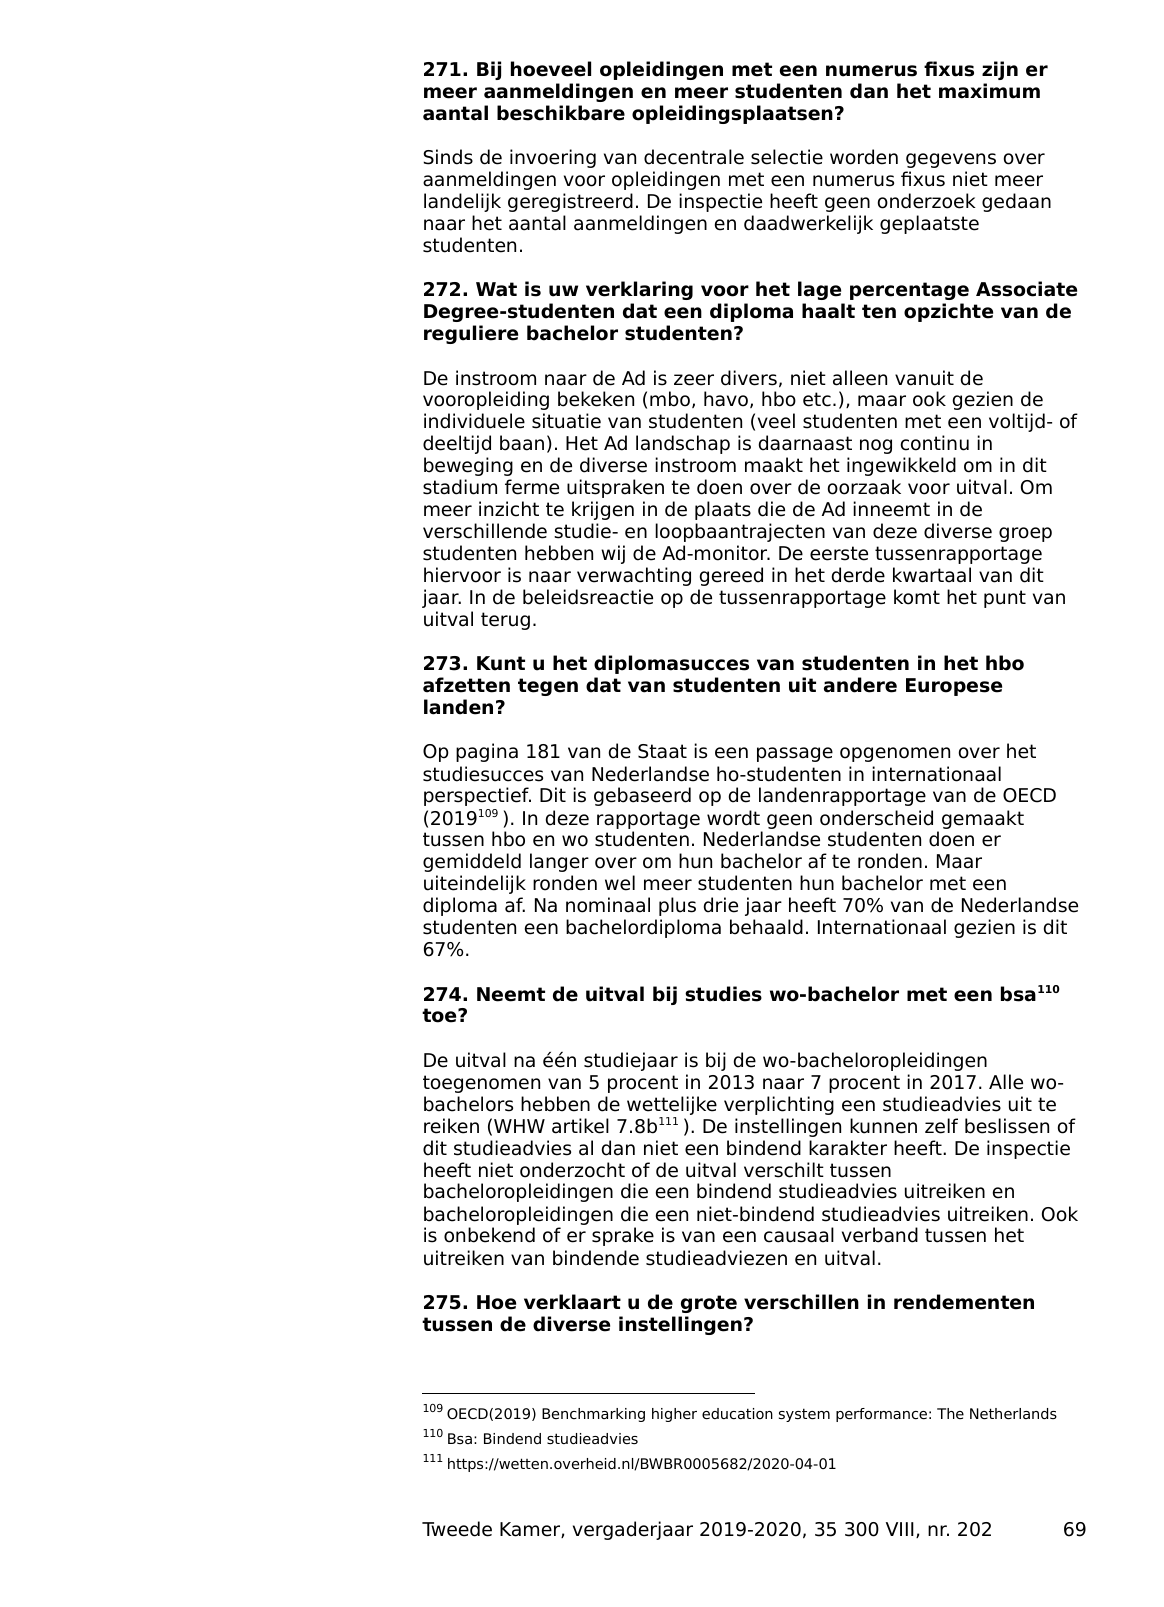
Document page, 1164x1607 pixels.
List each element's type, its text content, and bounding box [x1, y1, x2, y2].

text 273. Kunt u het diplomasucces van studenten in het hbo afzetten tegen dat van studenten uit andere Europese landen? [422, 653, 1087, 719]
text OECD(2019) Benchmarking higher education system performance: The Netherlands [422, 1402, 1087, 1424]
text Bsa: Bindend studieadvies [422, 1427, 1087, 1449]
text 272. Wat is uw verklaring voor het lage percentage Associate Degree-studenten dat een diploma haalt ten opzichte van de reguliere bachelor studenten? [422, 279, 1087, 345]
text Op pagina 181 van de Staat is een passage opgenomen over het studiesucces van Nederlandse ho-studenten in internationaal perspectief. Dit is gebaseerd op de landenrapportage van de OECD (2019). In deze rapportage wordt geen onderscheid gemaakt tussen hbo en wo studenten. Nederlandse studenten doen er gemiddeld langer over om hun bachelor af te ronden. Maar uiteindelijk ronden wel meer studenten hun bachelor met een diploma af. Na nominaal plus drie jaar heeft 70% van de Nederlandse studenten een bachelordiploma behaald. Internationaal gezien is dit 67%. [422, 741, 1087, 961]
text De uitval na één studiejaar is bij de wo-bacheloropleidingen toegenomen van 5 procent in 2013 naar 7 procent in 2017. Alle wo-bachelors hebben de wettelijke verplichting een studieadvies uit te reiken (WHW artikel 7.8b). De instellingen kunnen zelf beslissen of dit studieadvies al dan niet een bindend karakter heeft. De inspectie heeft niet onderzocht of de uitval verschilt tussen bacheloropleidingen die een bindend studieadvies uitreiken en bacheloropleidingen die een niet-bindend studieadvies uitreiken. Ook is onbekend of er sprake is van een causaal verband tussen het uitreiken van bindende studieadviezen en uitval. [422, 1049, 1087, 1269]
text 271. Bij hoeveel opleidingen met een numerus fixus zijn er meer aanmeldingen en meer studenten dan het maximum aantal beschikbare opleidingsplaatsen? [422, 59, 1087, 125]
text 275. Hoe verklaart u de grote verschillen in rendementen tussen de diverse instellingen? [422, 1292, 1087, 1336]
text https://wetten.overheid.nl/BWBR0005682/2020-04-01 [422, 1452, 1087, 1474]
text De instroom naar de Ad is zeer divers, niet alleen vanuit de vooropleiding bekeken (mbo, havo, hbo etc.), maar ook gezien de individuele situatie van studenten (veel studenten met een voltijd- of deeltijd baan). Het Ad landschap is daarnaast nog continu in beweging en de diverse instroom maakt het ingewikkeld om in dit stadium ferme uitspraken te doen over de oorzaak voor uitval. Om meer inzicht te krijgen in de plaats die de Ad inneemt in de verschillende studie- en loopbaantrajecten van deze diverse groep studenten hebben wij de Ad-monitor. De eerste tussenrapportage hiervoor is naar verwachting gereed in het derde kwartaal van dit jaar. In de beleidsreactie op de tussenrapportage komt het punt van uitval terug. [422, 367, 1087, 631]
text 274. Neemt de uitval bij studies wo-bachelor met een bsa toe? [422, 983, 1087, 1027]
text Sinds de invoering van decentrale selectie worden gegevens over aanmeldingen voor opleidingen met een numerus fixus niet meer landelijk geregistreerd. De inspectie heeft geen onderzoek gedaan naar het aantal aanmeldingen en daadwerkelijk geplaatste studenten. [422, 147, 1087, 257]
